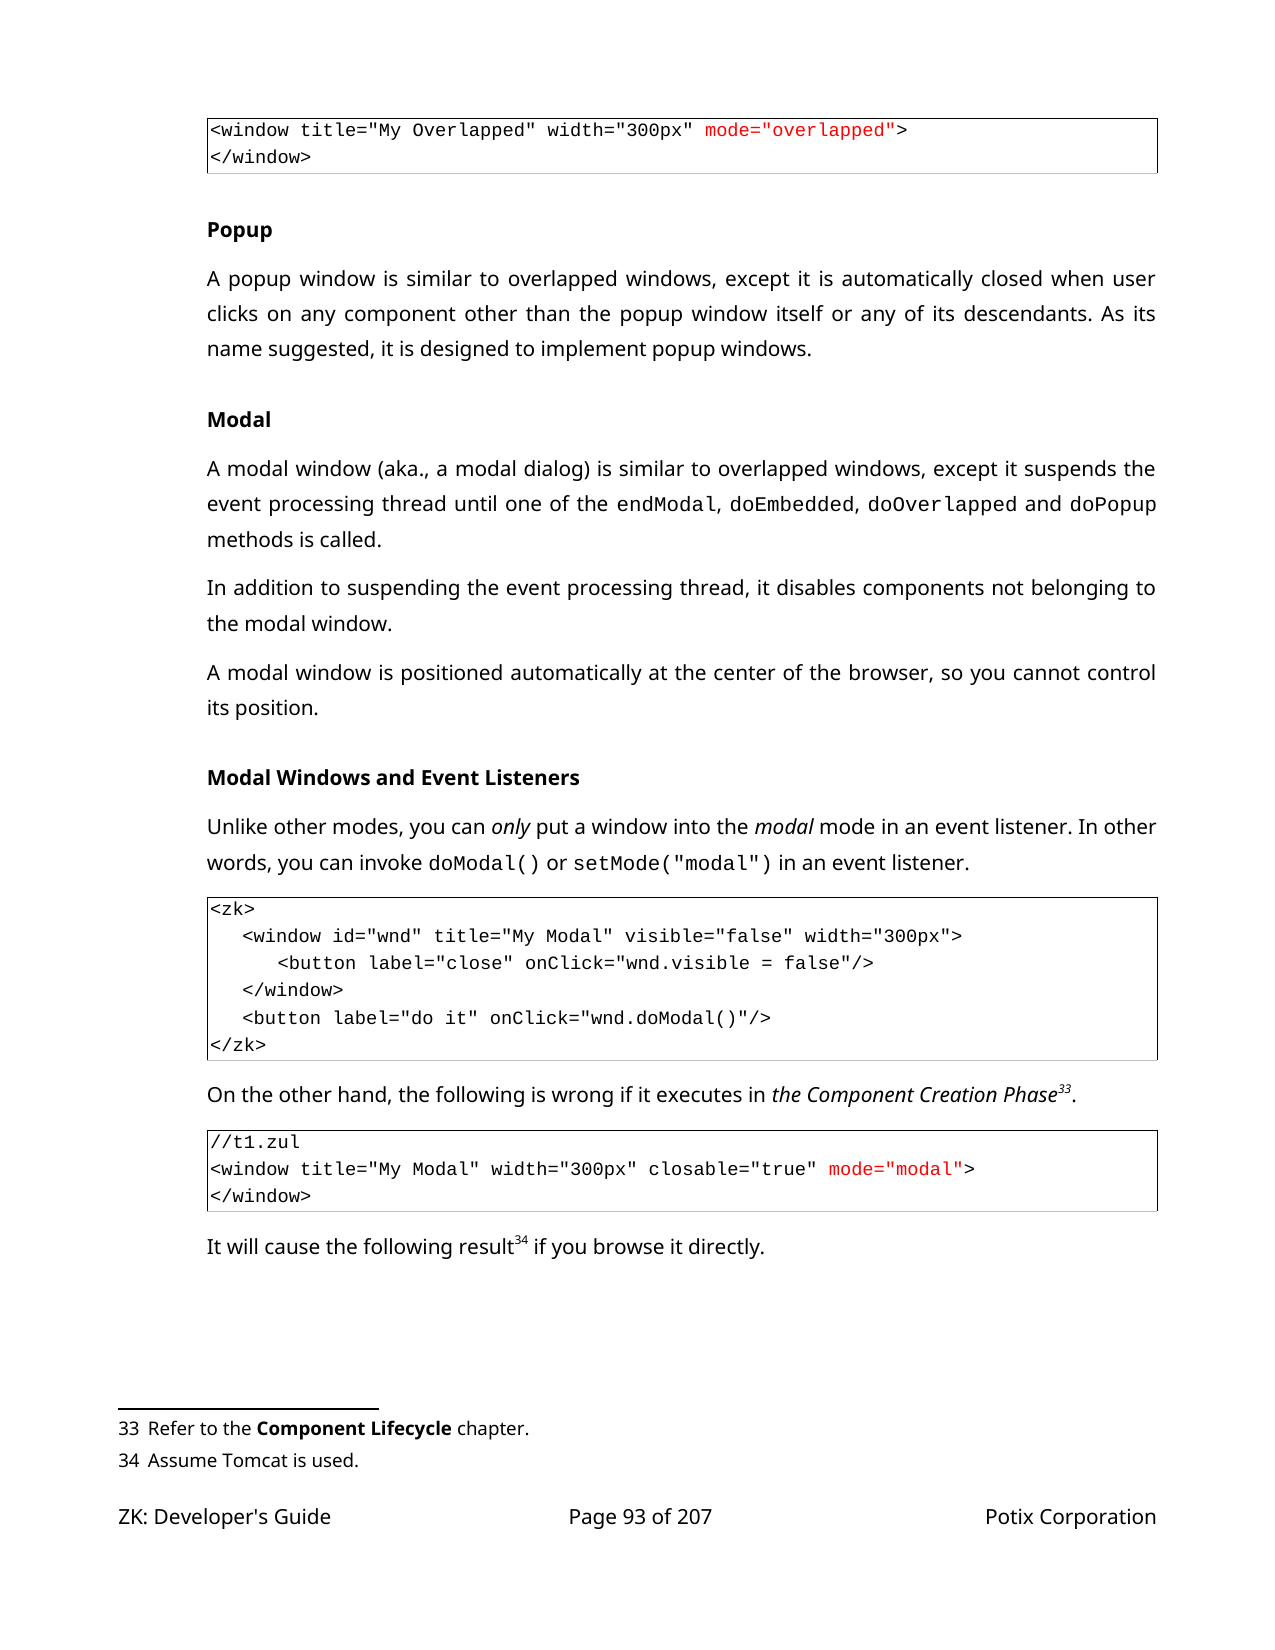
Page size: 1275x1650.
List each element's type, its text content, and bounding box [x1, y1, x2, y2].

subtitle Modal [207, 405, 1157, 433]
text In addition to suspending the event processing thread, it disables components not belonging to the modal window. [207, 573, 1157, 637]
text Assume Tomcat is used. [118, 1447, 1157, 1473]
text On the other hand, the following is wrong if it executes in the Component Creation Phase. [207, 1081, 1157, 1109]
text </window> [208, 145, 1157, 173]
text A modal window (aka., a modal dialog) is similar to overlapped windows, except it suspends the event processing thread until one of the endModal, doEmbedded, doOverlapped and doPopup methods is called. [207, 454, 1157, 553]
text It will cause the following result if you browse it directly. [207, 1232, 1157, 1260]
text <button label="close" onClick="wnd.visible = false"/> [208, 951, 1157, 975]
subtitle Modal Windows and Event Listeners [207, 763, 1157, 792]
text </zk> [208, 1033, 1157, 1060]
subtitle Popup [207, 215, 1157, 243]
text <button label="do it" onClick="wnd.doModal()"/> [208, 1006, 1157, 1030]
text A modal window is positioned automatically at the center of the browser, so you cannot control its position. [207, 658, 1157, 721]
text Refer to the Component Lifecycle chapter. [118, 1416, 1157, 1441]
text //t1.zul [208, 1131, 1157, 1154]
text <zk> [208, 898, 1157, 921]
text </window> [208, 1184, 1157, 1211]
text <window title="My Overlapped" width="300px" mode="overlapped"> [208, 119, 1157, 142]
text <window id="wnd" title="My Modal" visible="false" width="300px"> [208, 924, 1157, 948]
text A popup window is similar to overlapped windows, except it is automatically closed when user clicks on any component other than the popup window itself or any of its descendants. As its name suggested, it is designed to implement popup windows. [207, 264, 1157, 363]
text <window title="My Modal" width="300px" closable="true" mode="modal"> [208, 1157, 1157, 1181]
text </window> [208, 978, 1157, 1003]
text Unlike other modes, you can only put a window into the modal mode in an event listener. In other words, you can invoke doModal() or setMode("modal") in an event listener. [207, 812, 1157, 876]
